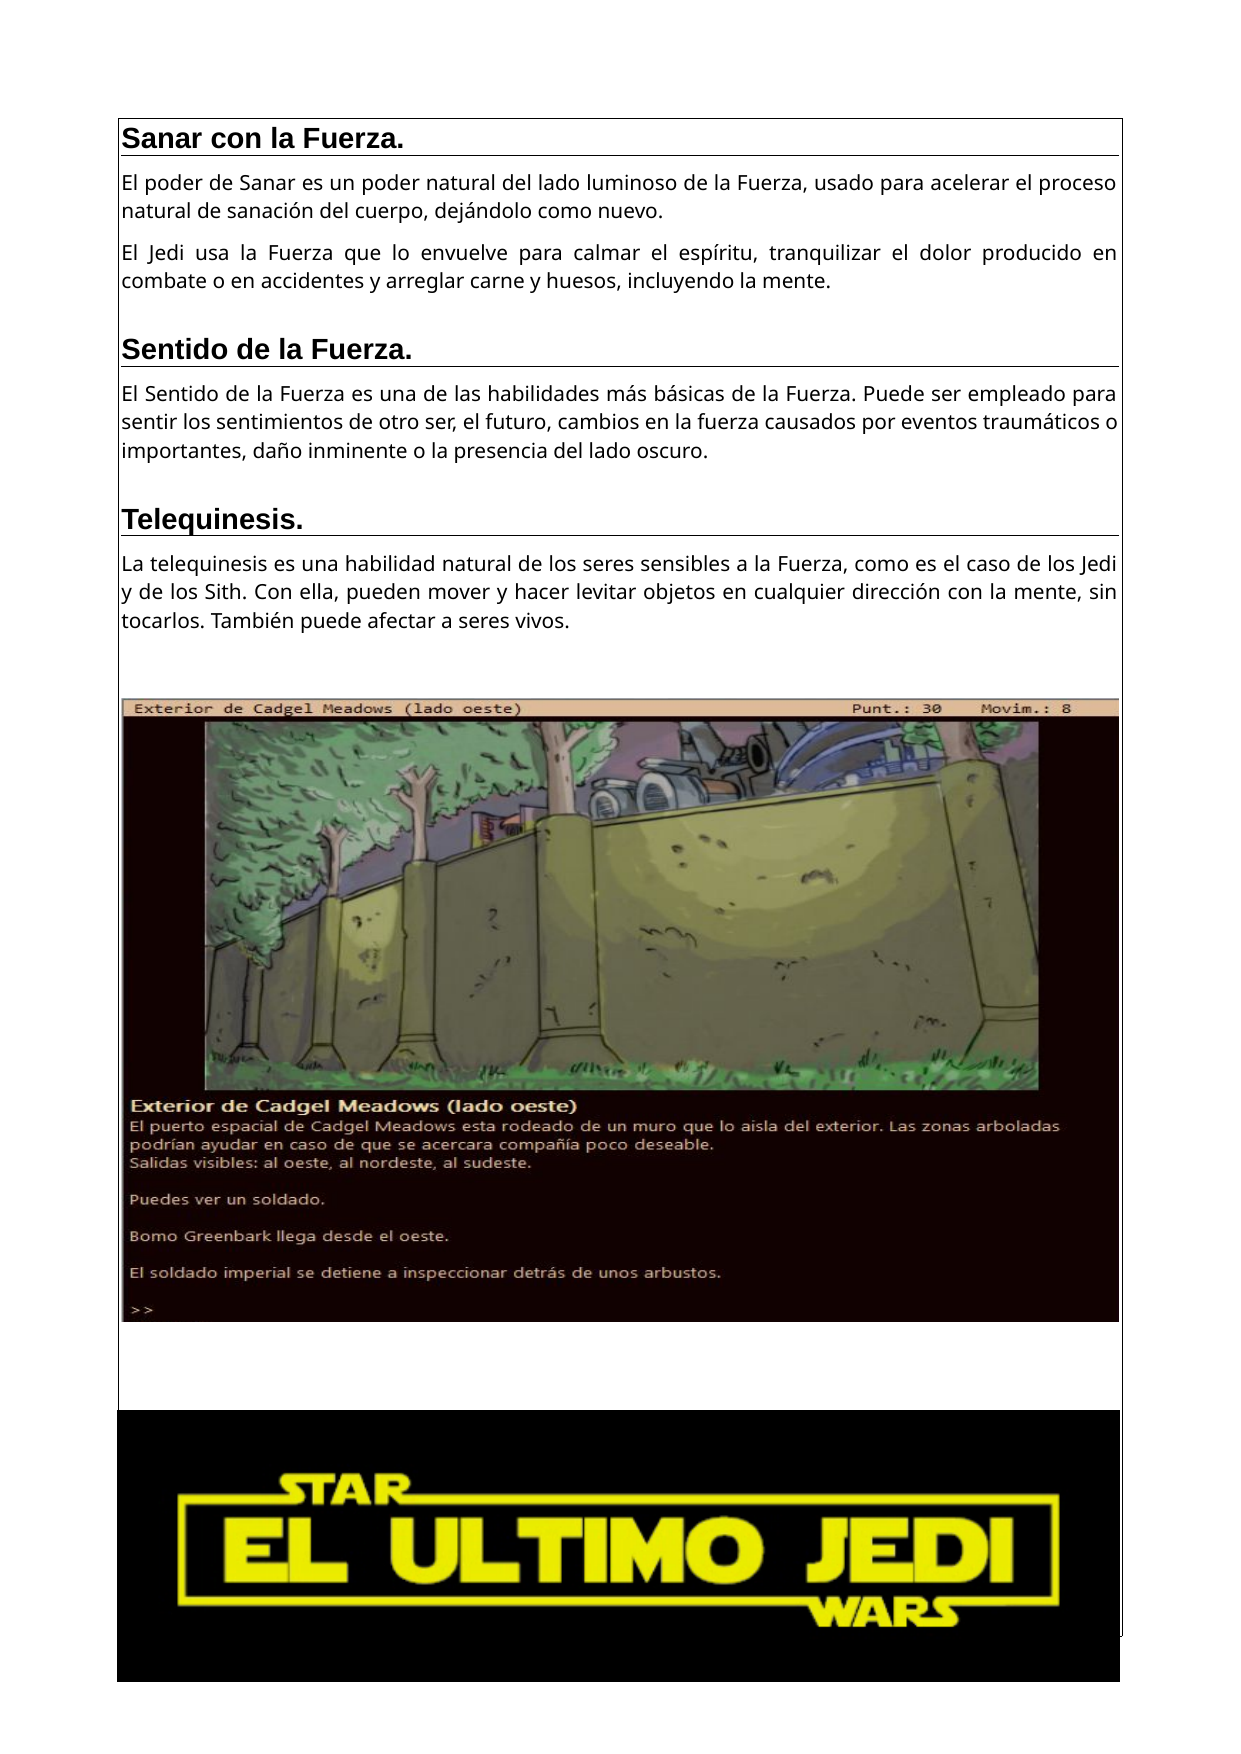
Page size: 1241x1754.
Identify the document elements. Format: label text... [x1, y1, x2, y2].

text El poder de Sanar es un poder natural del lado luminoso de la Fuerza, usado para acelerar el proceso natural de sanación del cuerpo, dejándolo como nuevo. [121, 168, 1119, 225]
text El Sentido de la Fuerza es una de las habilidades más básicas de la Fuerza. Puede ser empleado para sentir los sentimientos de otro ser, el futuro, cambios en la fuerza causados por eventos traumáticos o importantes, daño inminente o la presencia del lado oscuro. [121, 379, 1119, 464]
subtitle Sentido de la Fuerza. [121, 332, 1119, 366]
picture [117, 1410, 1120, 1682]
subtitle Sanar con la Fuerza. [121, 121, 1119, 155]
text El Jedi usa la Fuerza que lo envuelve para calmar el espíritu, tranquilizar el dolor producido en combate o en accidentes y arreglar carne y huesos, incluyendo la mente. [121, 238, 1119, 294]
picture [121, 698, 1119, 1322]
text La telequinesis es una habilidad natural de los seres sensibles a la Fuerza, como es el caso de los Jedi y de los Sith. Con ella, pueden mover y hacer levitar objetos en cualquier dirección con la mente, sin tocarlos. También puede afectar a seres vivos. [121, 549, 1119, 634]
subtitle Telequinesis. [121, 502, 1119, 535]
